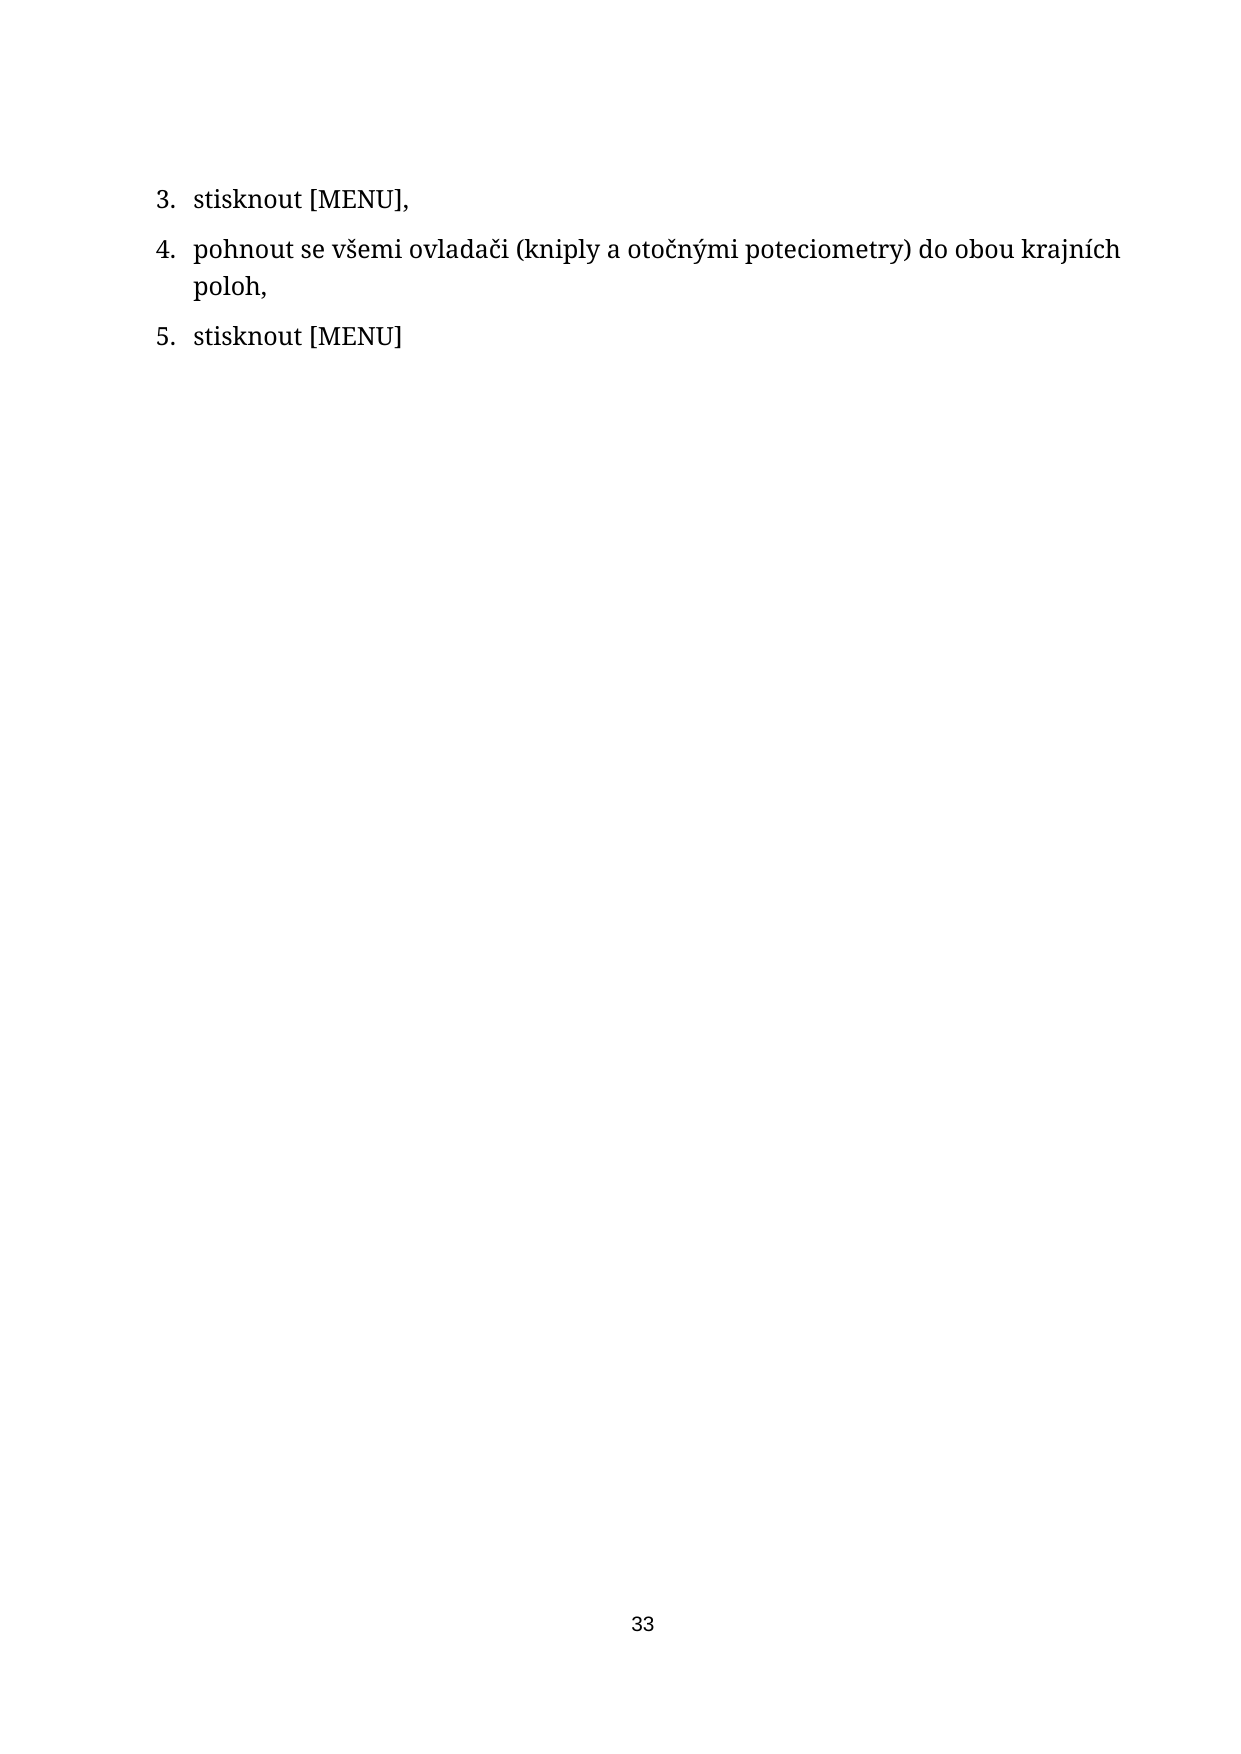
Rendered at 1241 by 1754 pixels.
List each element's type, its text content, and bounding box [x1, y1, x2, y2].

list stisknout [MENU] [156, 319, 1122, 353]
list pohnout se všemi ovladači (kniply a otočnými poteciometry) do obou krajních poloh, [156, 232, 1122, 303]
list stisknout [MENU], [156, 182, 1122, 216]
